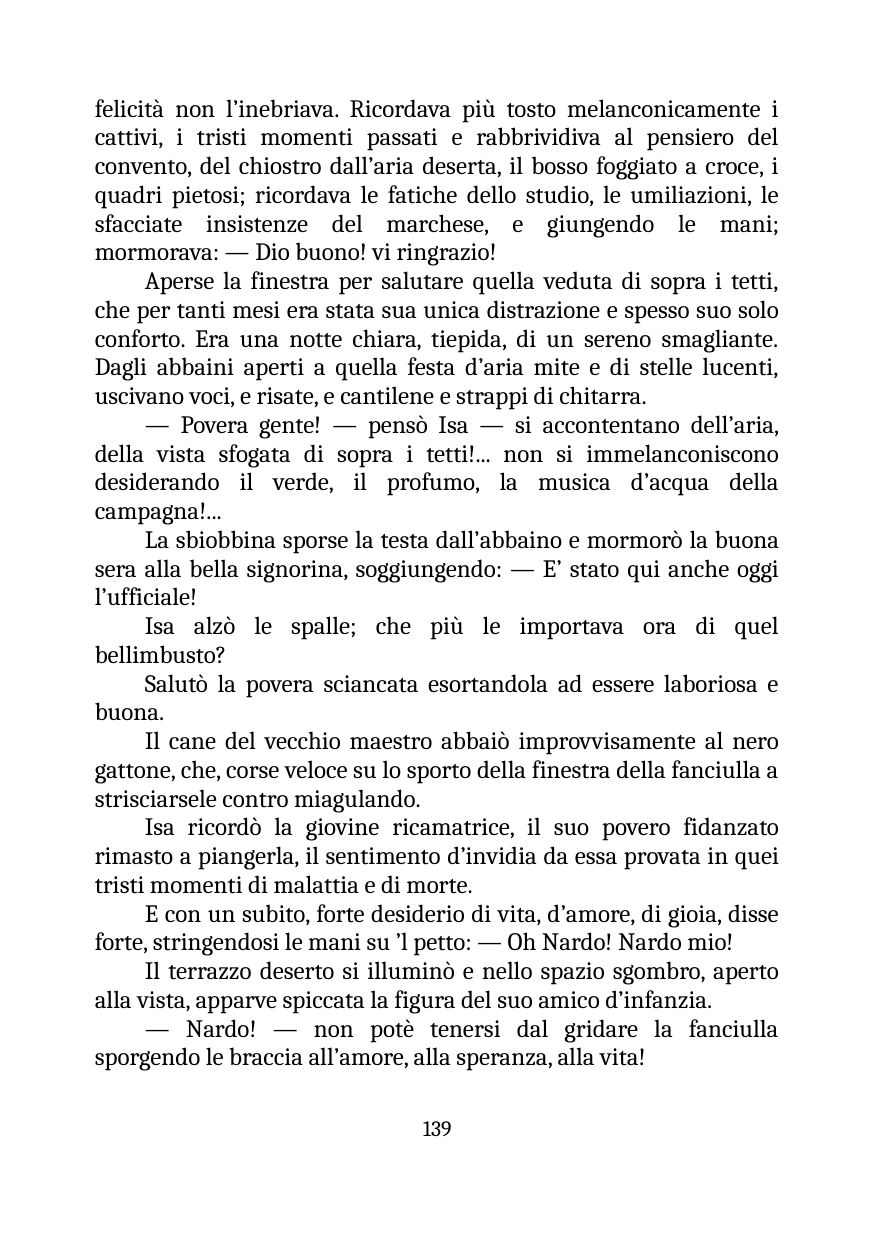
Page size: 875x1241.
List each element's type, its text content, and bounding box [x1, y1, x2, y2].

text Isa ricordò la giovine ricamatrice, il suo povero fidanzato rimasto a piangerla, il sentimento d’invidia da essa provata in quei tristi momenti di malattia e di morte. [94, 813, 779, 899]
text — Povera gente! — pensò Isa — si accontentano dell’aria, della vista sfogata di sopra i tetti!... non si immelanconiscono desiderando il verde, il profumo, la musica d’acqua della campagna!... [94, 411, 779, 526]
text — Nardo! — non potè tenersi dal gridare la fanciulla sporgendo le braccia all’amore, alla speranza, alla vita! [94, 1014, 779, 1072]
text E con un subito, forte desiderio di vita, d’amore, di gioia, disse forte, stringendosi le mani su ’l petto: — Oh Nardo! Nardo mio! [94, 899, 779, 957]
text Il cane del vecchio maestro abbaiò improvvisamente al nero gattone, che, corse veloce su lo sporto della finestra della fanciulla a strisciarsele contro miagulando. [94, 727, 779, 813]
text Isa alzò le spalle; che più le importava ora di quel bellimbusto? [94, 612, 779, 669]
text Salutò la povera sciancata esortandola ad essere laboriosa e buona. [94, 669, 779, 727]
text Aperse la finestra per salutare quella veduta di sopra i tetti, che per tanti mesi era stata sua unica distrazione e spesso suo solo conforto. Era una notte chiara, tiepida, di un sereno smagliante. Dagli abbaini aperti a quella festa d’aria mite e di stelle lucenti, uscivano voci, e risate, e cantilene e strappi di chitarra. [94, 267, 779, 411]
text La sbiobbina sporse la testa dall’abbaino e mormorò la buona sera alla bella signorina, soggiungendo: — E’ stato qui anche oggi l’ufficiale! [94, 526, 779, 612]
text felicità non l’inebriava. Ricordava più tosto melanconicamente i cattivi, i tristi momenti passati e rabbrividiva al pensiero del convento, del chiostro dall’aria deserta, il bosso foggiato a croce, i quadri pietosi; ricordava le fatiche dello studio, le umiliazioni, le sfacciate insistenze del marchese, e giungendo le mani; mormorava: — Dio buono! vi ringrazio! [94, 94, 779, 267]
text Il terrazzo deserto si illuminò e nello spazio sgombro, aperto alla vista, apparve spiccata la figura del suo amico d’infanzia. [94, 957, 779, 1014]
